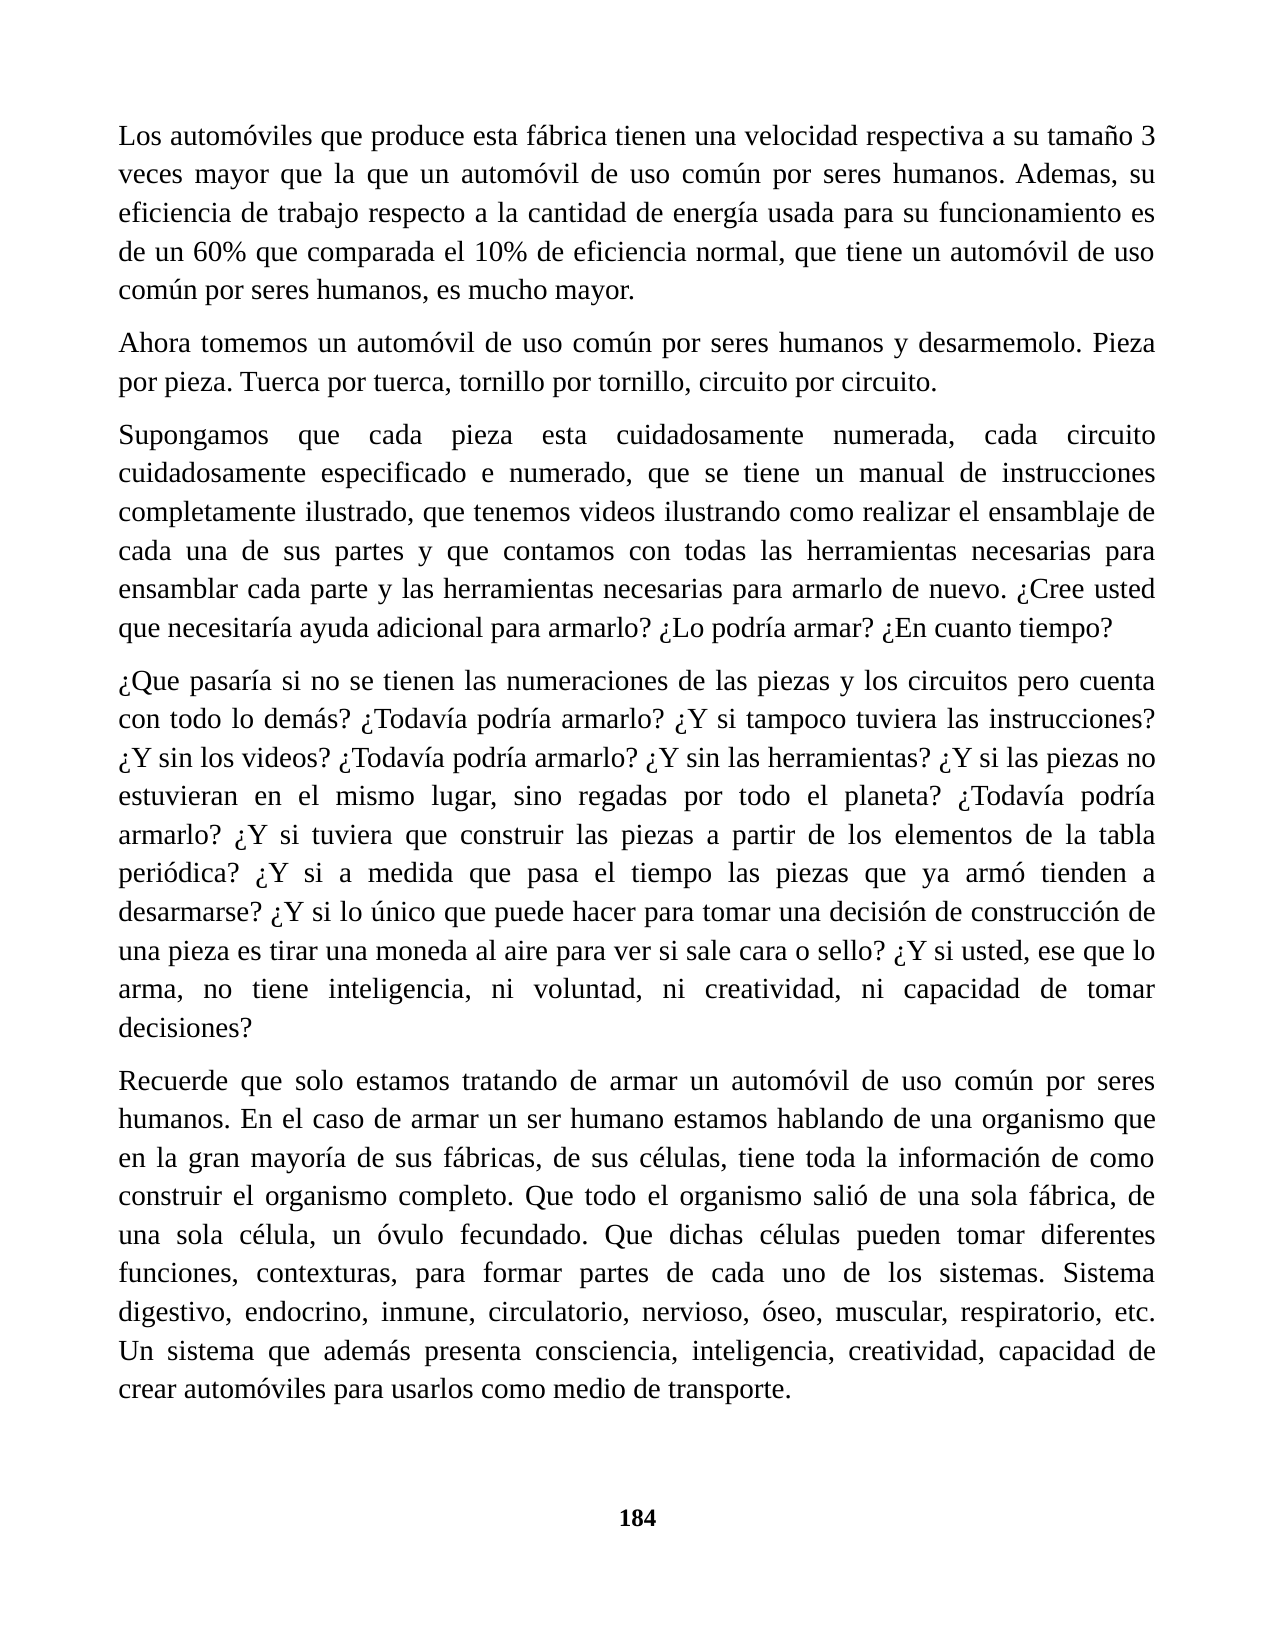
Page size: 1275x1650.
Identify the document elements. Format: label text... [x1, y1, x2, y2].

text ¿Que pasaría si no se tienen las numeraciones de las piezas y los circuitos pero cuenta con todo lo demás? ¿Todavía podría armarlo? ¿Y si tampoco tuviera las instrucciones? ¿Y sin los videos? ¿Todavía podría armarlo? ¿Y sin las herramientas? ¿Y si las piezas no estuvieran en el mismo lugar, sino regadas por todo el planeta? ¿Todavía podría armarlo? ¿Y si tuviera que construir las piezas a partir de los elementos de la tabla periódica? ¿Y si a medida que pasa el tiempo las piezas que ya armó tienden a desarmarse? ¿Y si lo único que puede hacer para tomar una decisión de construcción de una pieza es tirar una moneda al aire para ver si sale cara o sello? ¿Y si usted, ese que lo arma, no tiene inteligencia, ni voluntad, ni creatividad, ni capacidad de tomar decisiones? [118, 663, 1157, 1043]
text Recuerde que solo estamos tratando de armar un automóvil de uso común por seres humanos. En el caso de armar un ser humano estamos hablando de una organismo que en la gran mayoría de sus fábricas, de sus células, tiene toda la información de como construir el organismo completo. Que todo el organismo salió de una sola fábrica, de una sola célula, un óvulo fecundado. Que dichas células pueden tomar diferentes funciones, contexturas, para formar partes de cada uno de los sistemas. Sistema digestivo, endocrino, inmune, circulatorio, nervioso, óseo, muscular, respiratorio, etc. Un sistema que además presenta consciencia, inteligencia, creatividad, capacidad de crear automóviles para usarlos como medio de transporte. [118, 1063, 1157, 1405]
text Supongamos que cada pieza esta cuidadosamente numerada, cada circuito cuidadosamente especificado e numerado, que se tiene un manual de instrucciones completamente ilustrado, que tenemos videos ilustrando como realizar el ensamblaje de cada una de sus partes y que contamos con todas las herramientas necesarias para ensamblar cada parte y las herramientas necesarias para armarlo de nuevo. ¿Cree usted que necesitaría ayuda adicional para armarlo? ¿Lo podría armar? ¿En cuanto tiempo? [118, 417, 1157, 643]
text Ahora tomemos un automóvil de uso común por seres humanos y desarmemolo. Pieza por pieza. Tuerca por tuerca, tornillo por tornillo, circuito por circuito. [118, 325, 1157, 397]
text Los automóviles que produce esta fábrica tienen una velocidad respectiva a su tamaño 3 veces mayor que la que un automóvil de uso común por seres humanos. Ademas, su eficiencia de trabajo respecto a la cantidad de energía usada para su funcionamiento es de un 60% que comparada el 10% de eficiencia normal, que tiene un automóvil de uso común por seres humanos, es mucho mayor. [118, 118, 1157, 306]
